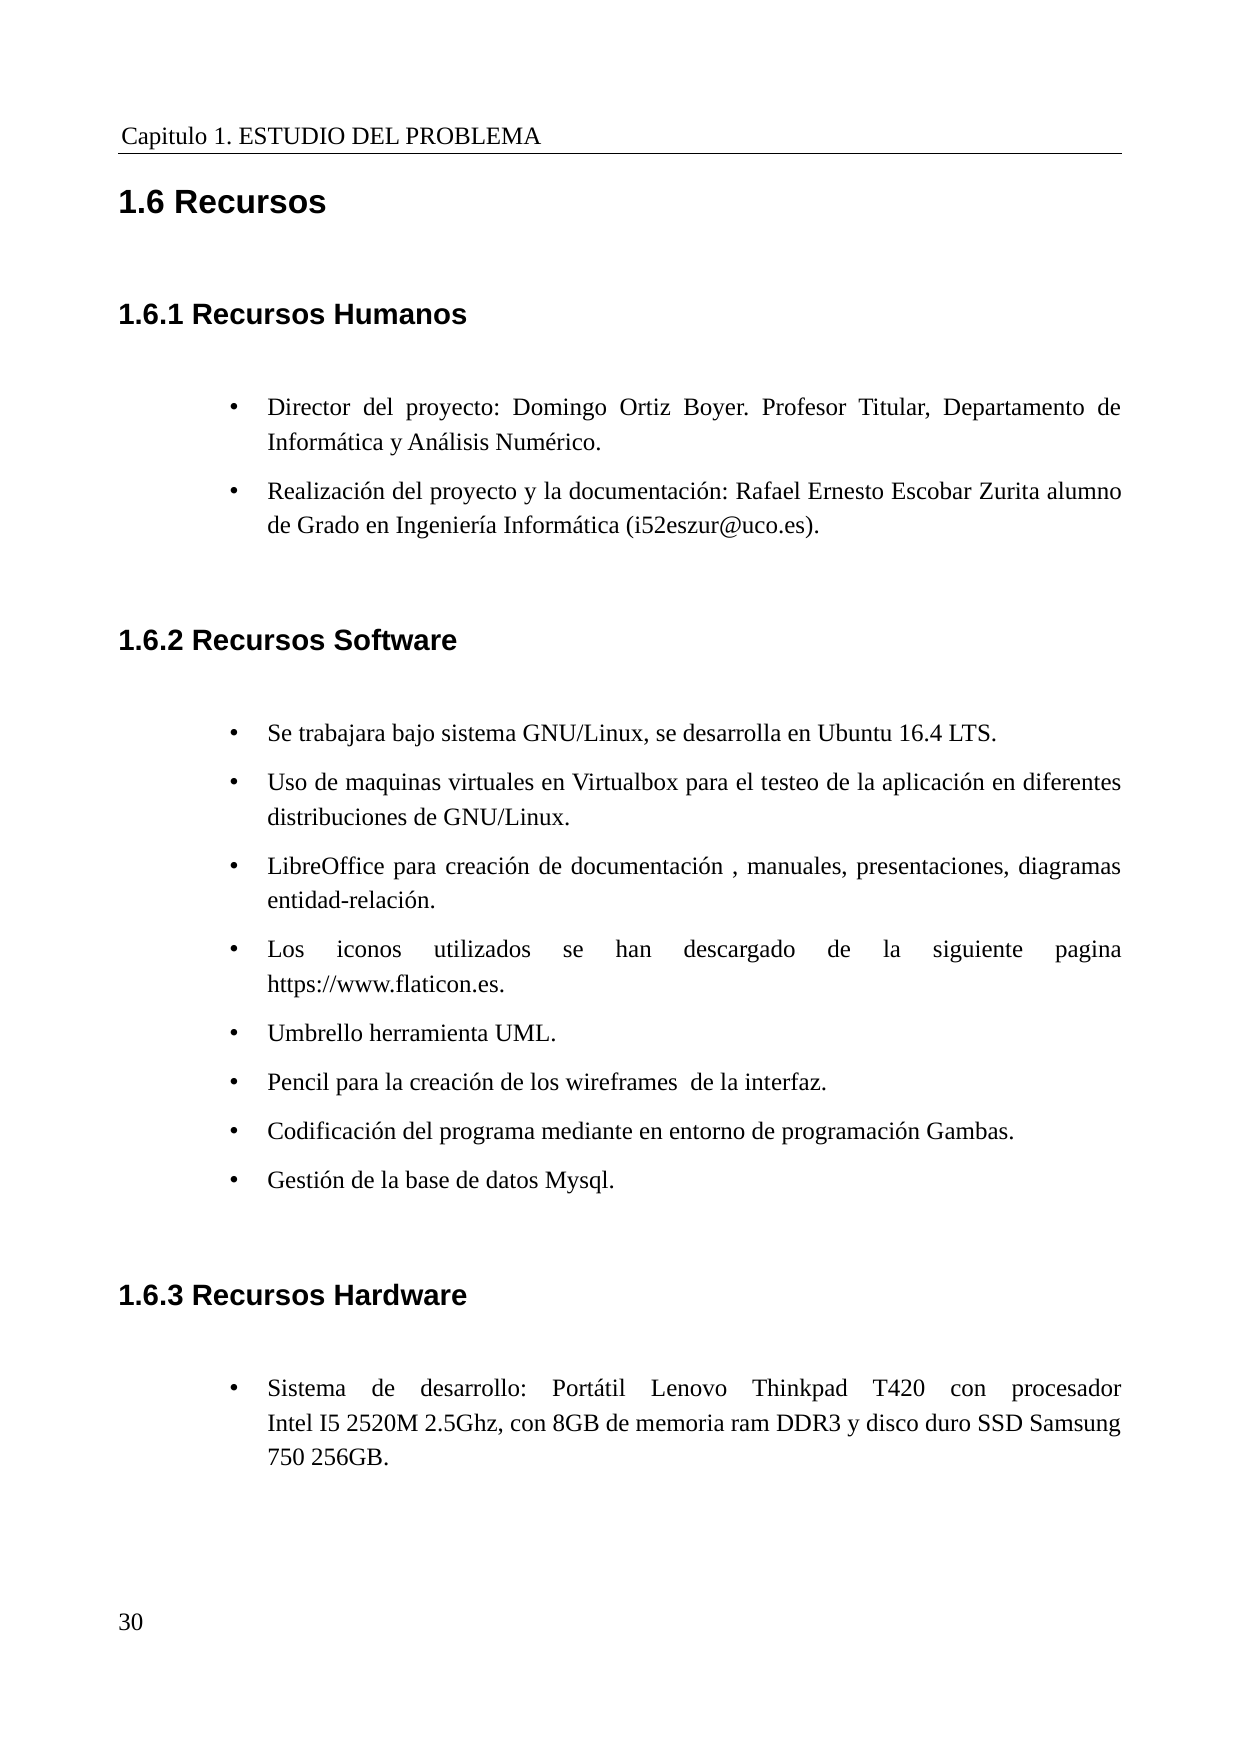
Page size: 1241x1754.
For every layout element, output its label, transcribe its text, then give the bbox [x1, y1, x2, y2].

list Gestión de la base de datos Mysql. [229, 1165, 1122, 1194]
subtitle 1.6.2 Recursos Software [118, 623, 1122, 657]
list Umbrello herramienta UML. [229, 1018, 1122, 1047]
list Director del proyecto: Domingo Ortiz Boyer. Profesor Titular, Departamento de Informática y Análisis Numérico. [229, 392, 1122, 456]
list Se trabajara bajo sistema GNU/Linux, se desarrolla en Ubuntu 16.4 LTS. [229, 718, 1122, 747]
subtitle 1.6 Recursos [118, 182, 1122, 221]
list LibreOffice para creación de documentación , manuales, presentaciones, diagramas entidad-relación. [229, 851, 1122, 914]
list Sistema de desarrollo: Portátil Lenovo Thinkpad T420 con procesador Intel I5 2520M 2.5Ghz, con 8GB de memoria ram DDR3 y disco duro SSD Samsung 750 256GB. [229, 1373, 1122, 1471]
list Realización del proyecto y la documentación: Rafael Ernesto Escobar Zurita alumno de Grado en Ingeniería Informática (i52eszur@uco.es). [229, 476, 1122, 539]
list Pencil para la creación de los wireframes de la interfaz. [229, 1067, 1122, 1096]
list Codificación del programa mediante en entorno de programación Gambas. [229, 1116, 1122, 1145]
subtitle 1.6.1 Recursos Humanos [118, 297, 1122, 331]
list Los iconos utilizados se han descargado de la siguiente pagina https://www.flaticon.es. [229, 934, 1122, 998]
list Uso de maquinas virtuales en Virtualbox para el testeo de la aplicación en diferentes distribuciones de GNU/Linux. [229, 767, 1122, 831]
subtitle 1.6.3 Recursos Hardware [118, 1278, 1122, 1312]
